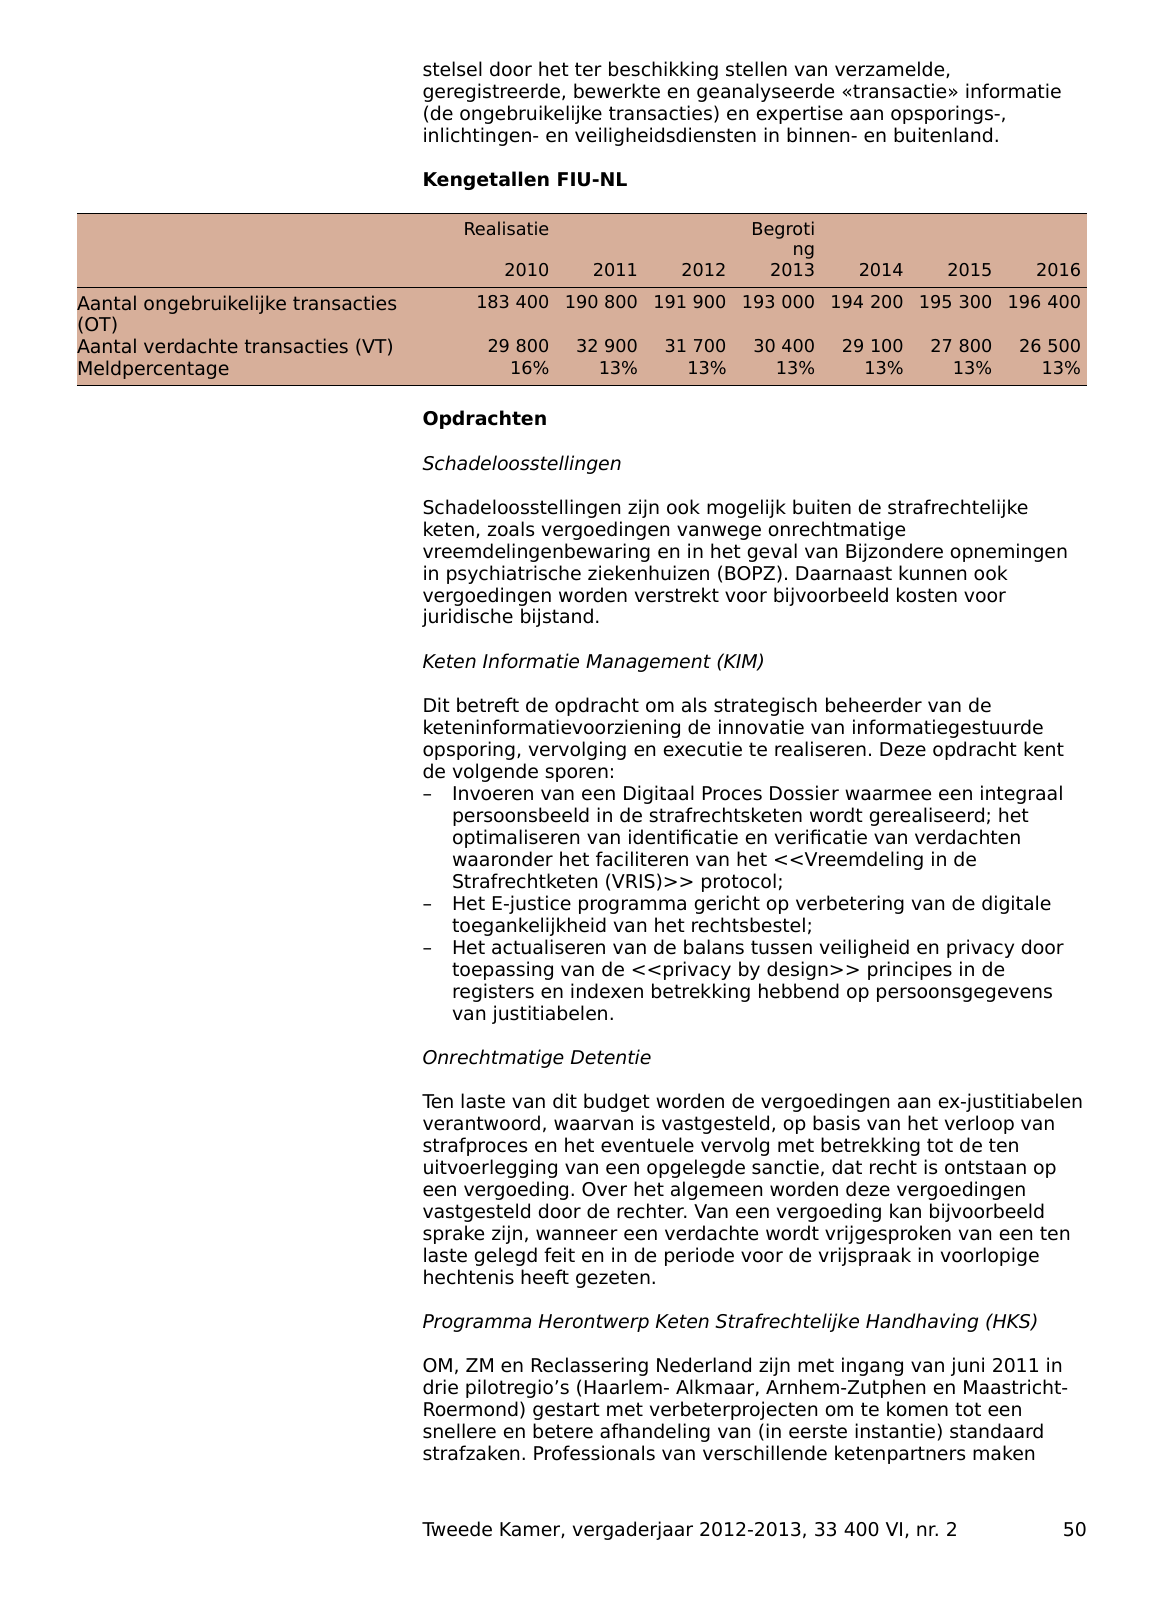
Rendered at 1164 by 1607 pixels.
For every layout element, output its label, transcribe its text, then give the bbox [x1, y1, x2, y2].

table_cell 13% [555, 358, 644, 385]
table_cell 29 800 [437, 336, 555, 358]
table_cell 194 200 [821, 288, 909, 336]
text Ten laste van dit budget worden de vergoedingen aan ex-justitiabelen verantwoord, waarvan is vastgesteld, op basis van het verloop van strafproces en het eventuele vervolg met betrekking tot de ten uitvoerlegging van een opgelegde sanctie, dat recht is ontstaan op een vergoeding. Over het algemeen worden deze vergoedingen vastgesteld door de rechter. Van een vergoeding kan bijvoorbeeld sprake zijn, wanneer een verdachte wordt vrijgesproken van een ten laste gelegd feit en in de periode voor de vrijspraak in voorlopige hechtenis heeft gezeten. [422, 1091, 1087, 1289]
table_cell 2010 [437, 260, 555, 287]
table_cell 13% [732, 358, 821, 385]
table_cell 195 300 [909, 288, 998, 336]
table_cell 183 400 [437, 288, 555, 336]
text Dit betreft de opdracht om als strategisch beheerder van de keteninformatievoorziening de innovatie van informatiegestuurde opsporing, vervolging en executie te realiseren. Deze opdracht kent de volgende sporen: [422, 695, 1087, 783]
table_cell 32 900 [555, 336, 644, 358]
text – Het actualiseren van de balans tussen veiligheid en privacy door toepassing van de <<privacy by design>> principes in de registers en indexen betrekking hebbend op persoonsgegevens van justitiabelen. [422, 937, 1087, 1024]
table_cell 196 400 [998, 288, 1087, 336]
text OM, ZM en Reclassering Nederland zijn met ingang van juni 2011 in drie pilotregio’s (Haarlem- Alkmaar, Arnhem-Zutphen en Maastricht-Roermond) gestart met verbeterprojecten om te komen tot een snellere en betere afhandeling van (in eerste instantie) standaard strafzaken. Professionals van verschillende ketenpartners maken [422, 1355, 1087, 1465]
table_cell 2012 [644, 260, 732, 287]
table_cell 2015 [909, 260, 998, 287]
table_cell 13% [821, 358, 909, 385]
table_cell 26 500 [998, 336, 1087, 358]
table_header Realisatie [437, 214, 555, 260]
table_cell 27 800 [909, 336, 998, 358]
table_cell 31 700 [644, 336, 732, 358]
table_cell 2013 [732, 260, 821, 287]
subtitle Kengetallen FIU-NL [422, 169, 1087, 191]
table_cell 191 900 [644, 288, 732, 336]
table_cell 13% [644, 358, 732, 385]
table_header [555, 214, 644, 260]
subtitle Onrechtmatige Detentie [422, 1047, 1087, 1069]
subtitle Opdrachten [422, 408, 1087, 430]
table_cell 2016 [998, 260, 1087, 287]
table_cell 16% [437, 358, 555, 385]
table_cell 13% [998, 358, 1087, 385]
table_cell Aantal verdachte transacties (VT) [77, 336, 437, 358]
table_header [77, 214, 437, 260]
table_cell 2014 [821, 260, 909, 287]
table_header [909, 214, 998, 260]
table_cell 30 400 [732, 336, 821, 358]
table_cell [77, 260, 437, 287]
table_cell 190 800 [555, 288, 644, 336]
subtitle Schadeloosstellingen [422, 452, 1087, 474]
table_cell 2011 [555, 260, 644, 287]
subtitle Keten Informatie Management (KIM) [422, 651, 1087, 673]
text Schadeloosstellingen zijn ook mogelijk buiten de strafrechtelijke keten, zoals vergoedingen vanwege onrechtmatige vreemdelingenbewaring en in het geval van Bijzondere opnemingen in psychiatrische ziekenhuizen (BOPZ). Daarnaast kunnen ook vergoedingen worden verstrekt voor bijvoorbeeld kosten voor juridische bijstand. [422, 497, 1087, 628]
text – Het E-justice programma gericht op verbetering van de digitale toegankelijkheid van het rechtsbestel; [422, 893, 1087, 937]
subtitle Programma Herontwerp Keten Strafrechtelijke Handhaving (HKS) [422, 1311, 1087, 1333]
text – Invoeren van een Digitaal Proces Dossier waarmee een integraal persoonsbeeld in de strafrechtsketen wordt gerealiseerd; het optimaliseren van identificatie en verificatie van verdachten waaronder het faciliteren van het <<Vreemdeling in de Strafrechtketen (VRIS)>> protocol; [422, 783, 1087, 893]
table_cell 13% [909, 358, 998, 385]
table_header [821, 214, 909, 260]
table_header [998, 214, 1087, 260]
table_header Begroting [732, 214, 821, 260]
text stelsel door het ter beschikking stellen van verzamelde, geregistreerde, bewerkte en geanalyseerde «transactie» informatie (de ongebruikelijke transacties) en expertise aan opsporings-, inlichtingen- en veiligheidsdiensten in binnen- en buitenland. [422, 59, 1087, 147]
table_cell 29 100 [821, 336, 909, 358]
table_cell Aantal ongebruikelijke transacties (OT) [77, 288, 437, 336]
table_cell 193 000 [732, 288, 821, 336]
table_cell Meldpercentage [77, 358, 437, 385]
